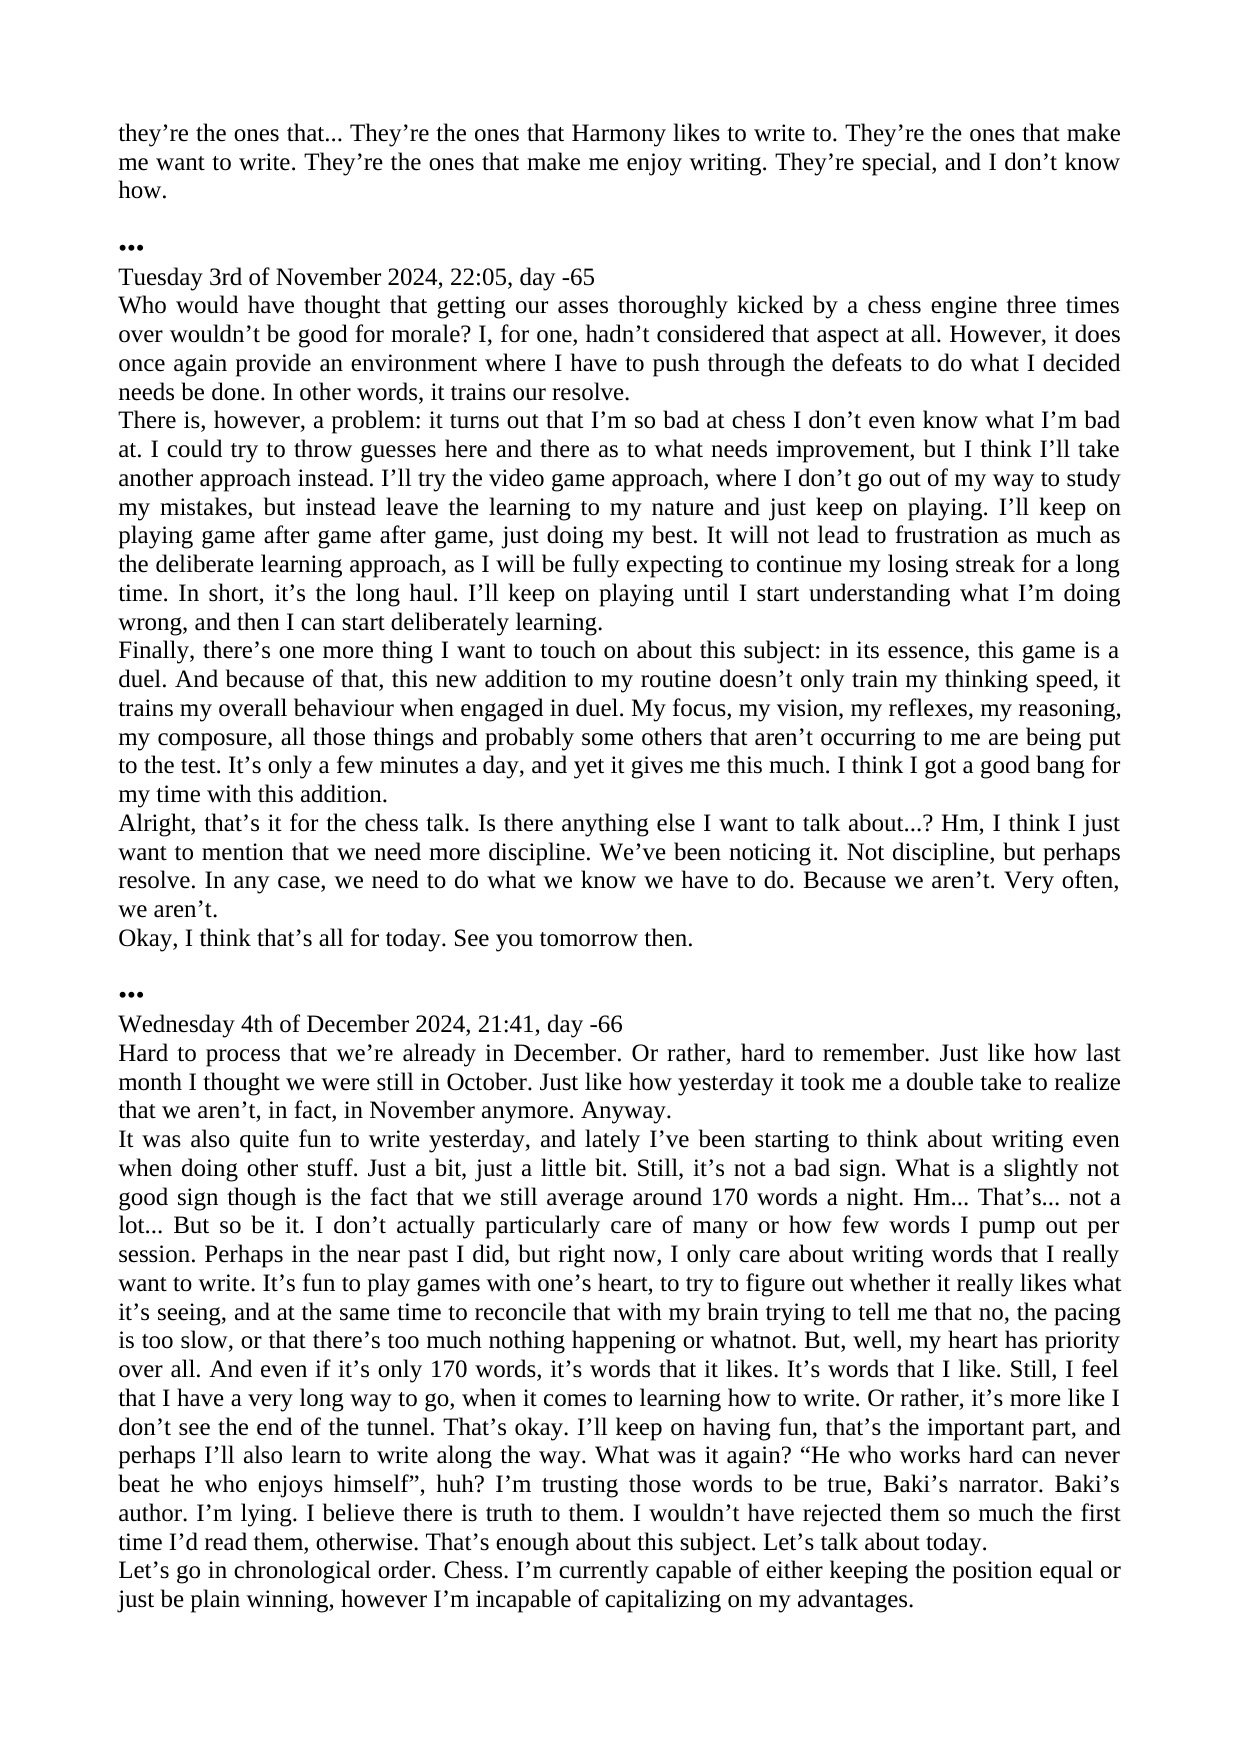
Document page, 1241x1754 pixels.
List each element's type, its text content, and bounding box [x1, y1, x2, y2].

text Tuesday 3rd of November 2024, 22:05, day -65 [118, 262, 1122, 291]
text Wednesday 4th of December 2024, 21:41, day -66 [118, 1009, 1122, 1038]
text Finally, there’s one more thing I want to touch on about this subject: in its essence, this game is a duel. And because of that, this new addition to my routine doesn’t only train my thinking speed, it trains my overall behaviour when engaged in duel. My focus, my vision, my reflexes, my reasoning, my composure, all those things and probably some others that aren’t occurring to me are being put to the test. It’s only a few minutes a day, and yet it gives me this much. I think I got a good bang for my time with this addition. [118, 636, 1122, 808]
text Let’s go in chronological order. Chess. I’m currently capable of either keeping the position equal or just be plain winning, however I’m incapable of capitalizing on my advantages. [118, 1556, 1122, 1613]
text Alright, that’s it for the chess talk. Is there anything else I want to talk about...? Hm, I think I just want to mention that we need more discipline. We’ve been noticing it. Not discipline, but perhaps resolve. In any case, we need to do what we know we have to do. Because we aren’t. Very often, we aren’t. [118, 808, 1122, 923]
text they’re the ones that... They’re the ones that Harmony likes to write to. They’re the ones that make me want to write. They’re the ones that make me enjoy writing. They’re special, and I don’t know how. [118, 118, 1122, 204]
text Who would have thought that getting our asses thoroughly kicked by a chess engine three times over wouldn’t be good for morale? I, for one, hadn’t considered that aspect at all. However, it does once again provide an environment where I have to push through the defeats to do what I decided needs be done. In other words, it trains our resolve. [118, 291, 1122, 406]
text There is, however, a problem: it turns out that I’m so bad at chess I don’t even know what I’m bad at. I could try to throw guesses here and there as to what needs improvement, but I think I’ll take another approach instead. I’ll try the video game approach, where I don’t go out of my way to study my mistakes, but instead leave the learning to my nature and just keep on playing. I’ll keep on playing game after game after game, just doing my best. It will not lead to frustration as much as the deliberate learning approach, as I will be fully expecting to continue my losing streak for a long time. In short, it’s the long haul. I’ll keep on playing until I start understanding what I’m doing wrong, and then I can start deliberately learning. [118, 406, 1122, 636]
text It was also quite fun to write yesterday, and lately I’ve been starting to think about writing even when doing other stuff. Just a bit, just a little bit. Still, it’s not a bad sign. What is a slightly not good sign though is the fact that we still average around 170 words a night. Hm... That’s... not a lot... But so be it. I don’t actually particularly care of many or how few words I pump out per session. Perhaps in the near past I did, but right now, I only care about writing words that I really want to write. It’s fun to play games with one’s heart, to try to figure out whether it really likes what it’s seeing, and at the same time to reconcile that with my brain trying to tell me that no, the pacing is too slow, or that there’s too much nothing happening or whatnot. But, well, my heart has priority over all. And even if it’s only 170 words, it’s words that it likes. It’s words that I like. Still, I feel that I have a very long way to go, when it comes to learning how to write. Or rather, it’s more like I don’t see the end of the tunnel. That’s okay. I’ll keep on having fun, that’s the important part, and perhaps I’ll also learn to write along the way. What was it again? “He who works hard can never beat he who enjoys himself”, huh? I’m trusting those words to be true, Baki’s narrator. Baki’s author. I’m lying. I believe there is truth to them. I wouldn’t have rejected them so much the first time I’d read them, otherwise. That’s enough about this subject. Let’s talk about today. [118, 1124, 1122, 1556]
text ••• [118, 981, 1122, 1009]
text Hard to process that we’re already in December. Or rather, hard to remember. Just like how last month I thought we were still in October. Just like how yesterday it took me a double take to realize that we aren’t, in fact, in November anymore. Anyway. [118, 1038, 1122, 1124]
text ••• [118, 233, 1122, 262]
text Okay, I think that’s all for today. See you tomorrow then. [118, 923, 1122, 952]
